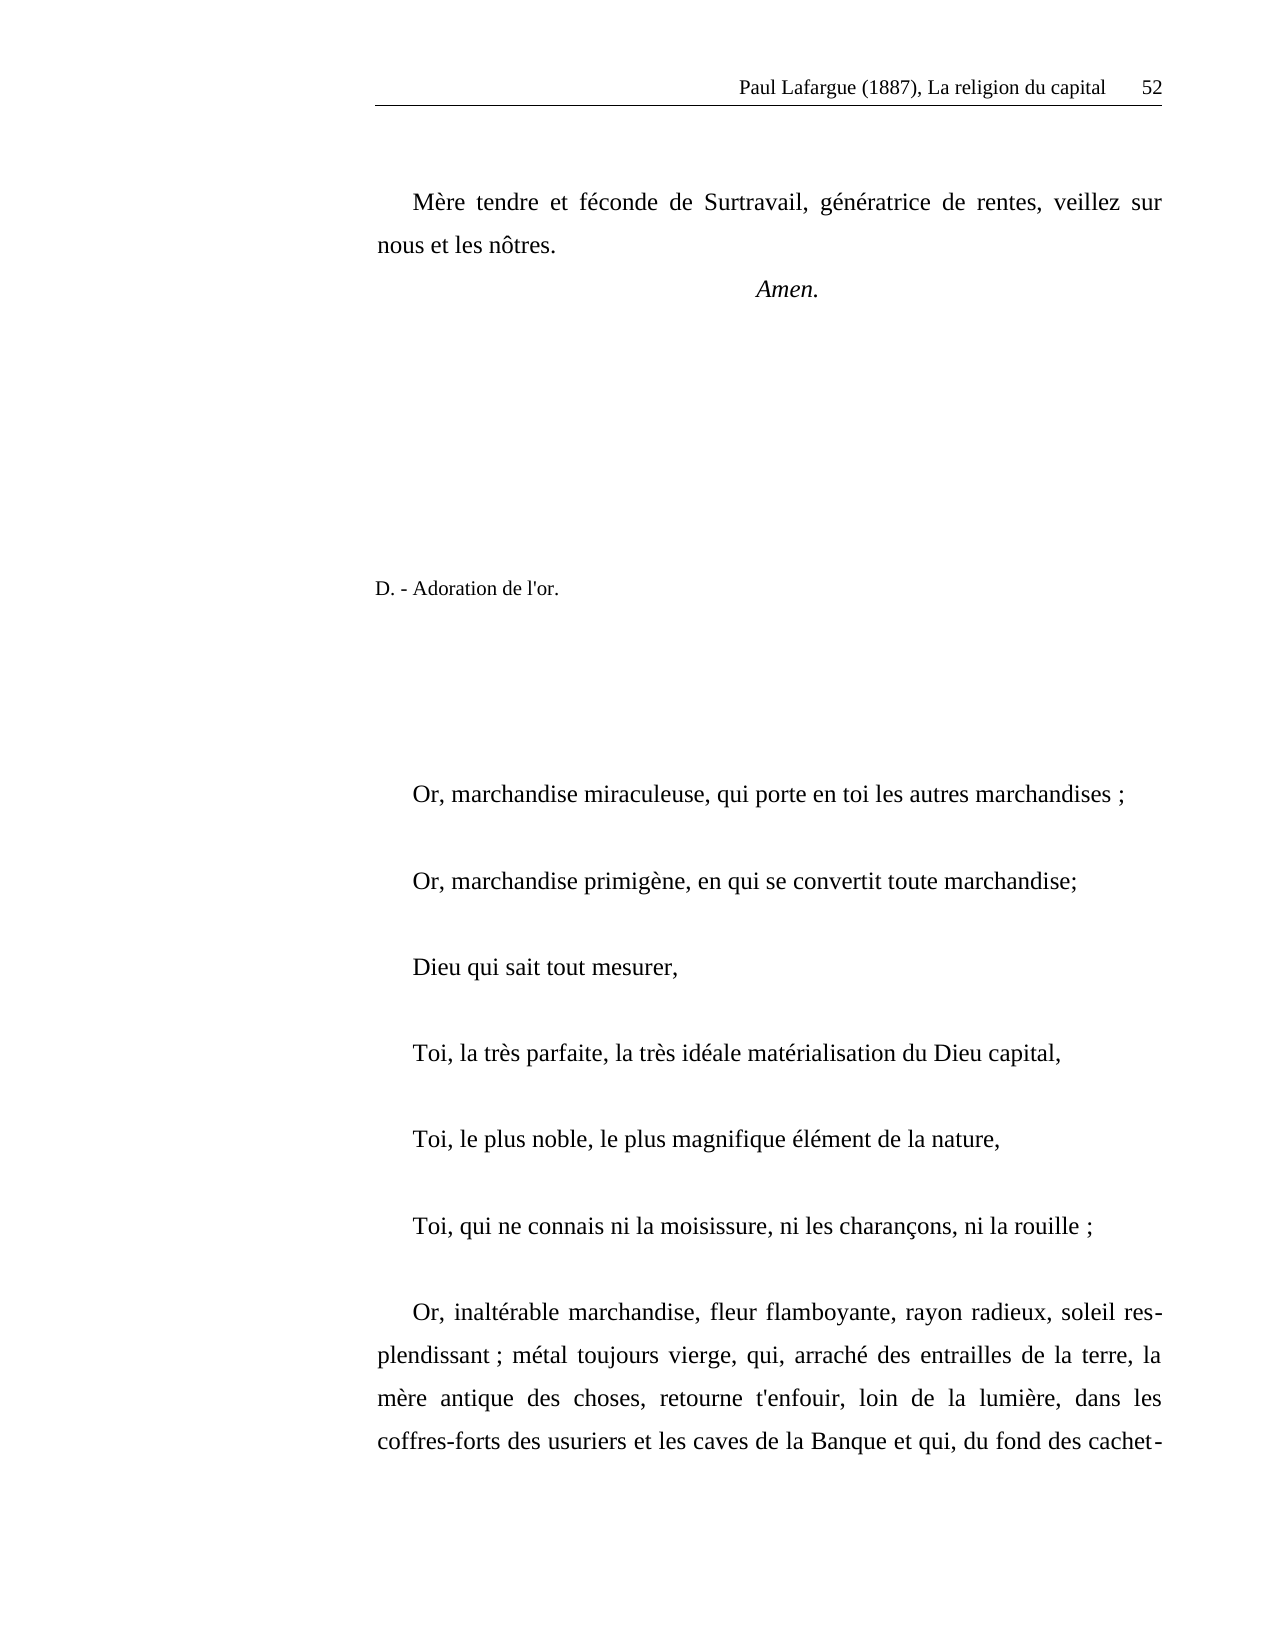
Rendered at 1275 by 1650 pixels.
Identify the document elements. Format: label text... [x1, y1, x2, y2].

text Mère tendre et féconde de Surtravail, génératrice de rentes, veillez sur nous et les nôtres. [377, 187, 1162, 259]
text Dieu qui sait tout mesurer, [377, 952, 1162, 981]
subtitle D. - Adoration de l'or. [375, 576, 1162, 600]
text Toi, le plus noble, le plus magnifique élément de la nature, [377, 1124, 1162, 1153]
text Toi, la très parfaite, la très idéale matérialisation du Dieu capital, [377, 1038, 1162, 1067]
text Or, marchandise primigène, en qui se convertit toute marchandise; [377, 866, 1162, 894]
text Or, inaltérable marchandise, fleur flamboyante, rayon radieux, soleil res­plen­dissant ; métal toujours vierge, qui, arraché des entrailles de la terre, la mère antique des choses, retourne t'enfouir, loin de la lumière, dans les coffres-forts des usuriers et les caves de la Banque et qui, du fond des cachet­ [377, 1297, 1162, 1455]
text Or, marchandise miraculeuse, qui porte en toi les autres marchandises ; [377, 779, 1162, 808]
text Toi, qui ne connais ni la moisissure, ni les charançons, ni la rouille ; [377, 1211, 1162, 1239]
text Amen. [377, 274, 1162, 302]
